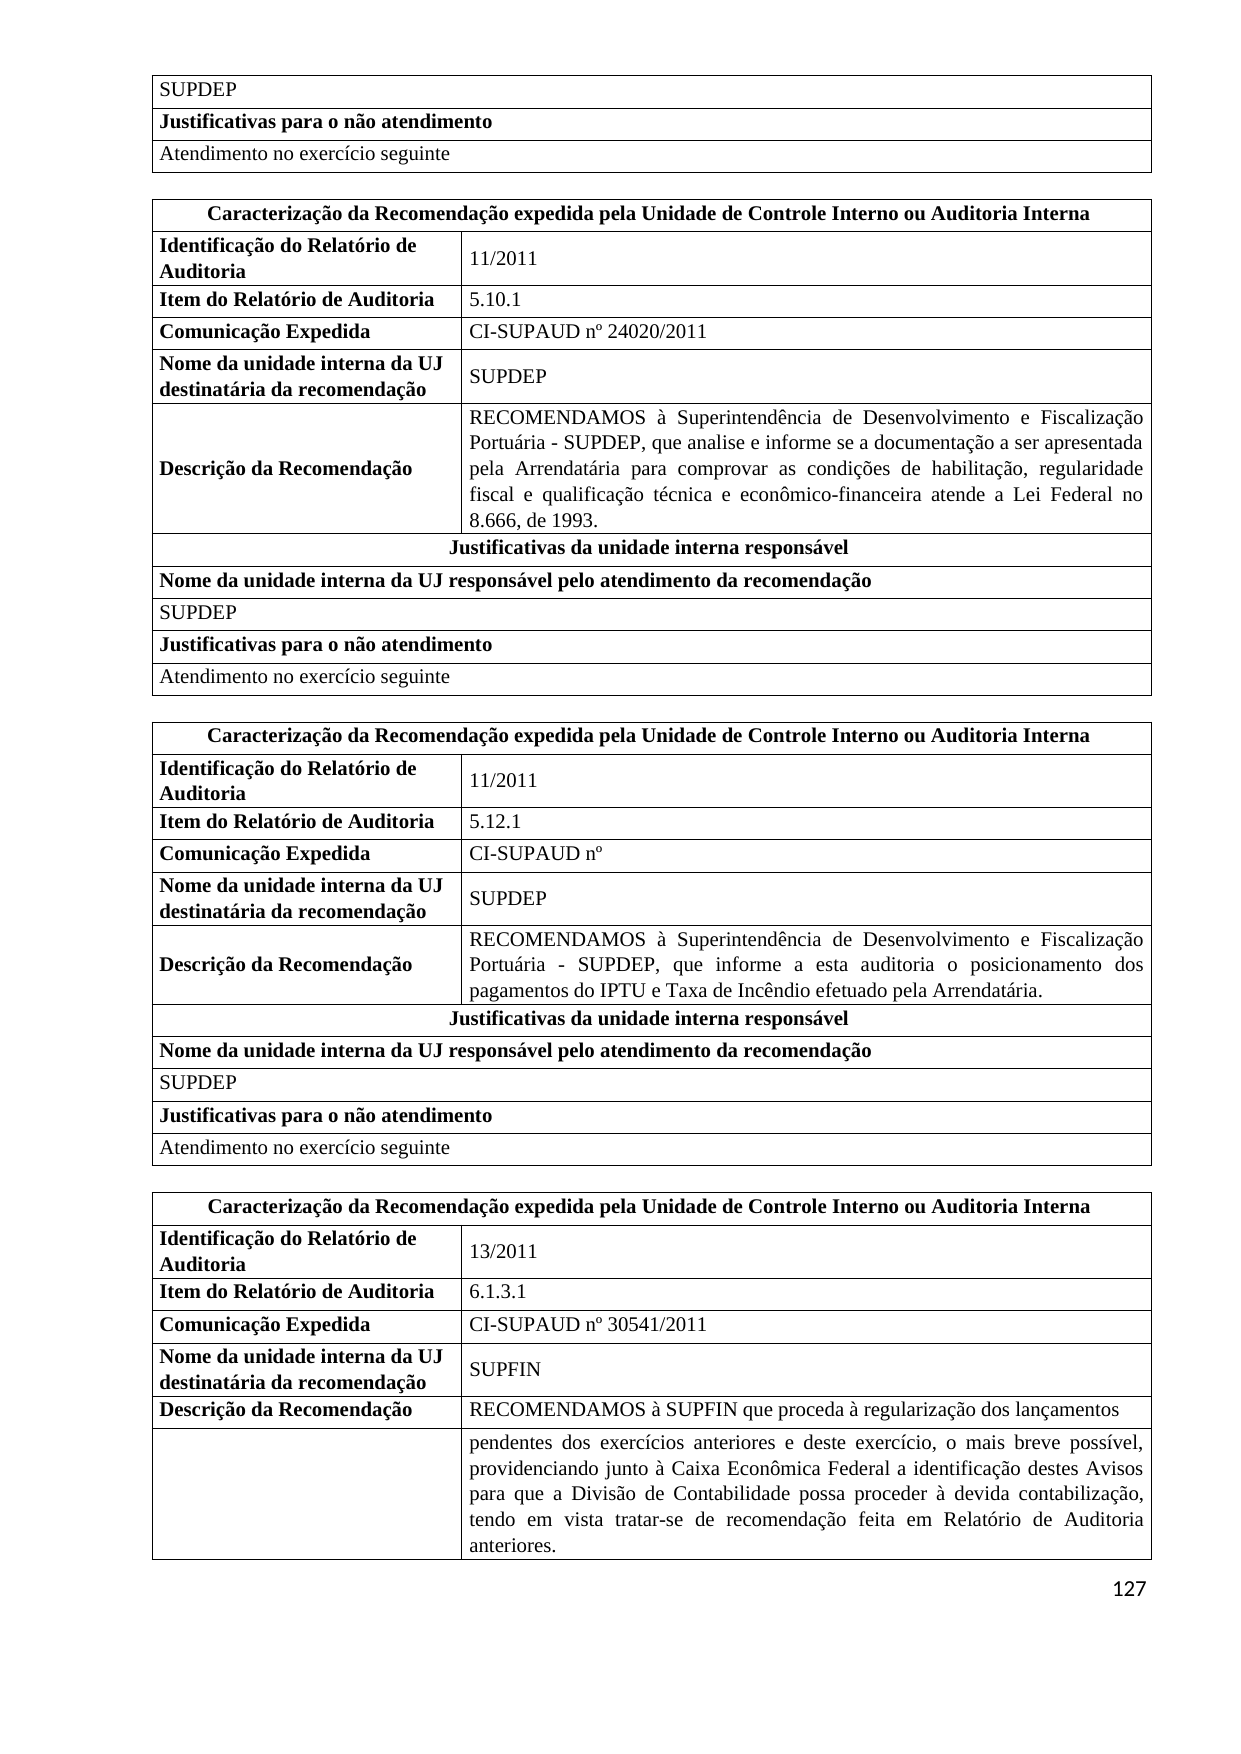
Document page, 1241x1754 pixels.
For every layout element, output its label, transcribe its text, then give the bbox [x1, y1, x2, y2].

table_cell CI-SUPAUD nº 30541/2011 [462, 1311, 1151, 1342]
table_cell SUPDEP [153, 1069, 1151, 1101]
table_cell Descrição da Recomendação [153, 926, 461, 1004]
table_cell Justificativas para o não atendimento [153, 1102, 1151, 1133]
table_cell Justificativas para o não atendimento [153, 109, 1151, 139]
table_cell RECOMENDAMOS à SUPFIN que proceda à regularização dos lançamentos [462, 1397, 1151, 1428]
table_cell Atendimento no exercício seguinte [153, 141, 1151, 172]
table_cell Atendimento no exercício seguinte [153, 664, 1151, 695]
table_cell SUPFIN [462, 1344, 1151, 1396]
table_cell Nome da unidade interna da UJ destinatária da recomendação [153, 1344, 461, 1396]
table_cell RECOMENDAMOS à Superintendência de Desenvolvimento e Fiscalização Portuária - SUPDEP, que analise e informe se a documentação a ser apresentada pela Arrendatária para comprovar as condições de habilitação, regularidade fiscal e qualificação técnica e econômico-financeira atende a Lei Federal no 8.666, de 1993. [462, 404, 1151, 533]
table_cell Descrição da Recomendação [153, 404, 461, 533]
table_cell Identificação do Relatório de Auditoria [153, 232, 461, 284]
table_cell pendentes dos exercícios anteriores e deste exercício, o mais breve possível, providenciando junto à Caixa Econômica Federal a identificação destes Avisos para que a Divisão de Contabilidade possa proceder à devida contabilização, tendo em vista tratar-se de recomendação feita em Relatório de Auditoria anteriores. [462, 1429, 1151, 1558]
table_cell CI-SUPAUD nº [462, 840, 1151, 872]
table_cell SUPDEP [462, 873, 1151, 925]
table_cell SUPDEP [153, 76, 1151, 107]
table_cell Identificação do Relatório de Auditoria [153, 1226, 461, 1278]
table_header Caracterização da Recomendação expedida pela Unidade de Controle Interno ou Auditoria Interna [153, 200, 1151, 231]
table_cell SUPDEP [153, 599, 1151, 630]
table_cell CI-SUPAUD nº 24020/2011 [462, 318, 1151, 349]
table_cell Nome da unidade interna da UJ responsável pelo atendimento da recomendação [153, 567, 1151, 598]
table_cell Nome da unidade interna da UJ destinatária da recomendação [153, 873, 461, 925]
table_cell Item do Relatório de Auditoria [153, 286, 461, 317]
table_cell Nome da unidade interna da UJ responsável pelo atendimento da recomendação [153, 1037, 1151, 1068]
table_cell Atendimento no exercício seguinte [153, 1134, 1151, 1165]
table_cell Comunicação Expedida [153, 1311, 461, 1342]
table_header Caracterização da Recomendação expedida pela Unidade de Controle Interno ou Auditoria Interna [153, 723, 1151, 754]
table_header Caracterização da Recomendação expedida pela Unidade de Controle Interno ou Auditoria Interna [153, 1193, 1151, 1224]
table_cell Identificação do Relatório de Auditoria [153, 755, 461, 807]
table_cell Justificativas da unidade interna responsável [153, 534, 1151, 566]
table_cell 13/2011 [462, 1226, 1151, 1278]
table_cell Nome da unidade interna da UJ destinatária da recomendação [153, 350, 461, 403]
table_cell Justificativas da unidade interna responsável [153, 1005, 1151, 1036]
table_cell 5.10.1 [462, 286, 1151, 317]
table_cell Comunicação Expedida [153, 840, 461, 872]
table_cell Item do Relatório de Auditoria [153, 1279, 461, 1310]
table_cell Comunicação Expedida [153, 318, 461, 349]
table_cell [153, 1429, 461, 1558]
table_cell 11/2011 [462, 232, 1151, 284]
table_cell Justificativas para o não atendimento [153, 631, 1151, 662]
table_cell 11/2011 [462, 755, 1151, 807]
table_cell Descrição da Recomendação [153, 1397, 461, 1428]
table_cell SUPDEP [462, 350, 1151, 403]
table_cell RECOMENDAMOS à Superintendência de Desenvolvimento e Fiscalização Portuária - SUPDEP, que informe a esta auditoria o posicionamento dos pagamentos do IPTU e Taxa de Incêndio efetuado pela Arrendatária. [462, 926, 1151, 1004]
table_cell 6.1.3.1 [462, 1279, 1151, 1310]
table_cell Item do Relatório de Auditoria [153, 808, 461, 839]
table_cell 5.12.1 [462, 808, 1151, 839]
